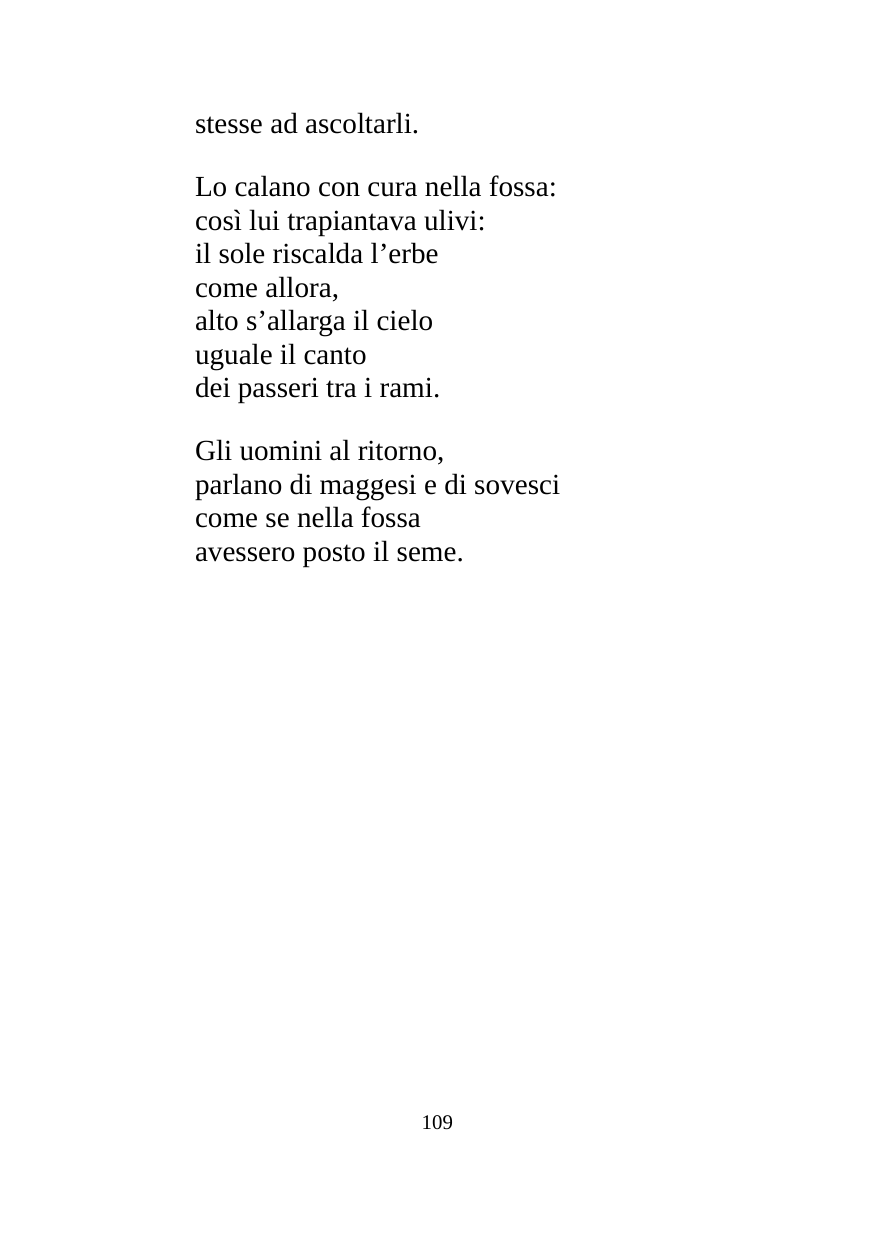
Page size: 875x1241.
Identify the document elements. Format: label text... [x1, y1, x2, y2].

text Gli uomini al ritorno, parlano di maggesi e di sovesci come se nella fossa avessero posto il seme. [195, 433, 768, 568]
text stesse ad ascoltarli. [195, 106, 768, 140]
text Lo calano con cura nella fossa: così lui trapiantava ulivi: il sole riscalda l’erbe come allora, alto s’allarga il cielo uguale il canto dei passeri tra i rami. [195, 169, 768, 404]
